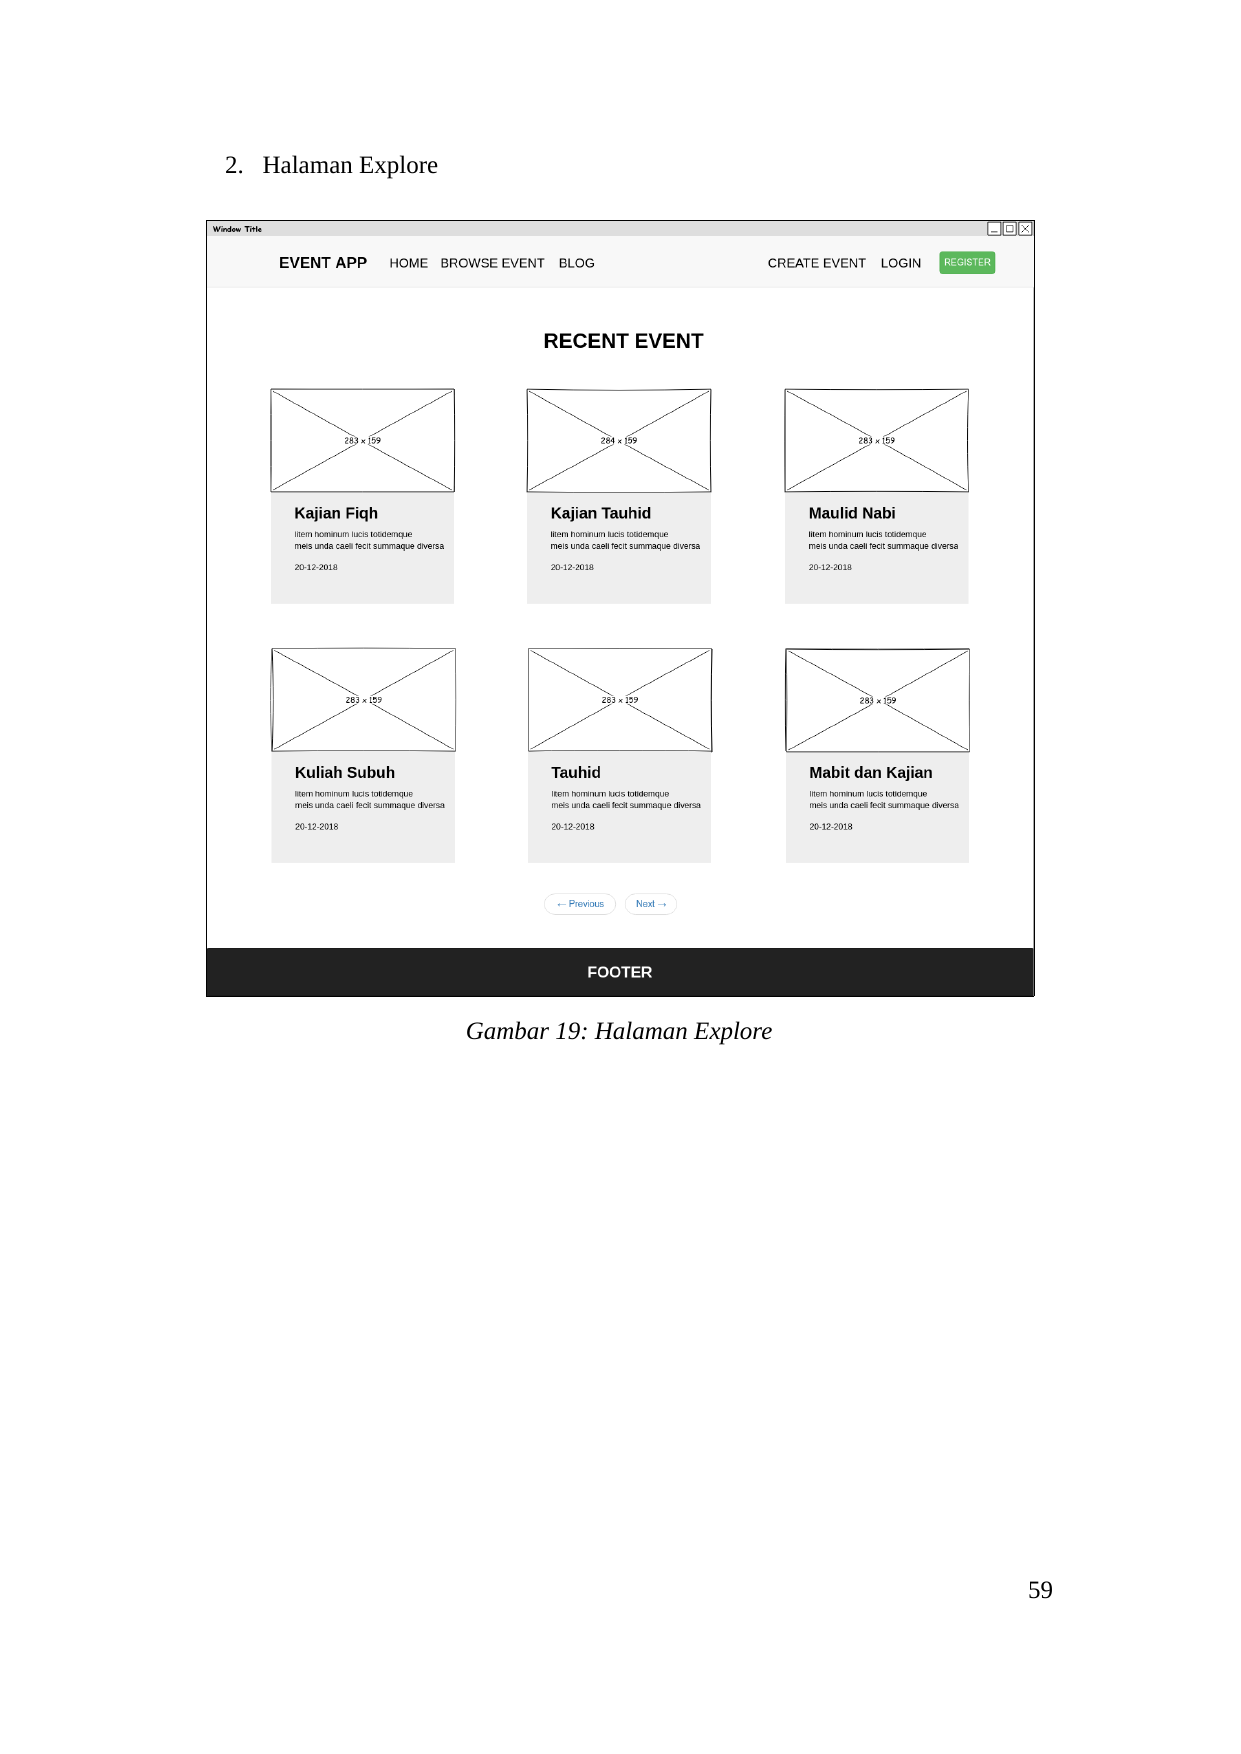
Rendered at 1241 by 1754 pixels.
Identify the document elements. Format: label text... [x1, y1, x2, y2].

list Gambar 19: Halaman Explore [206, 997, 1034, 1045]
picture [207, 221, 1034, 996]
list Halaman Explore [225, 150, 1053, 179]
